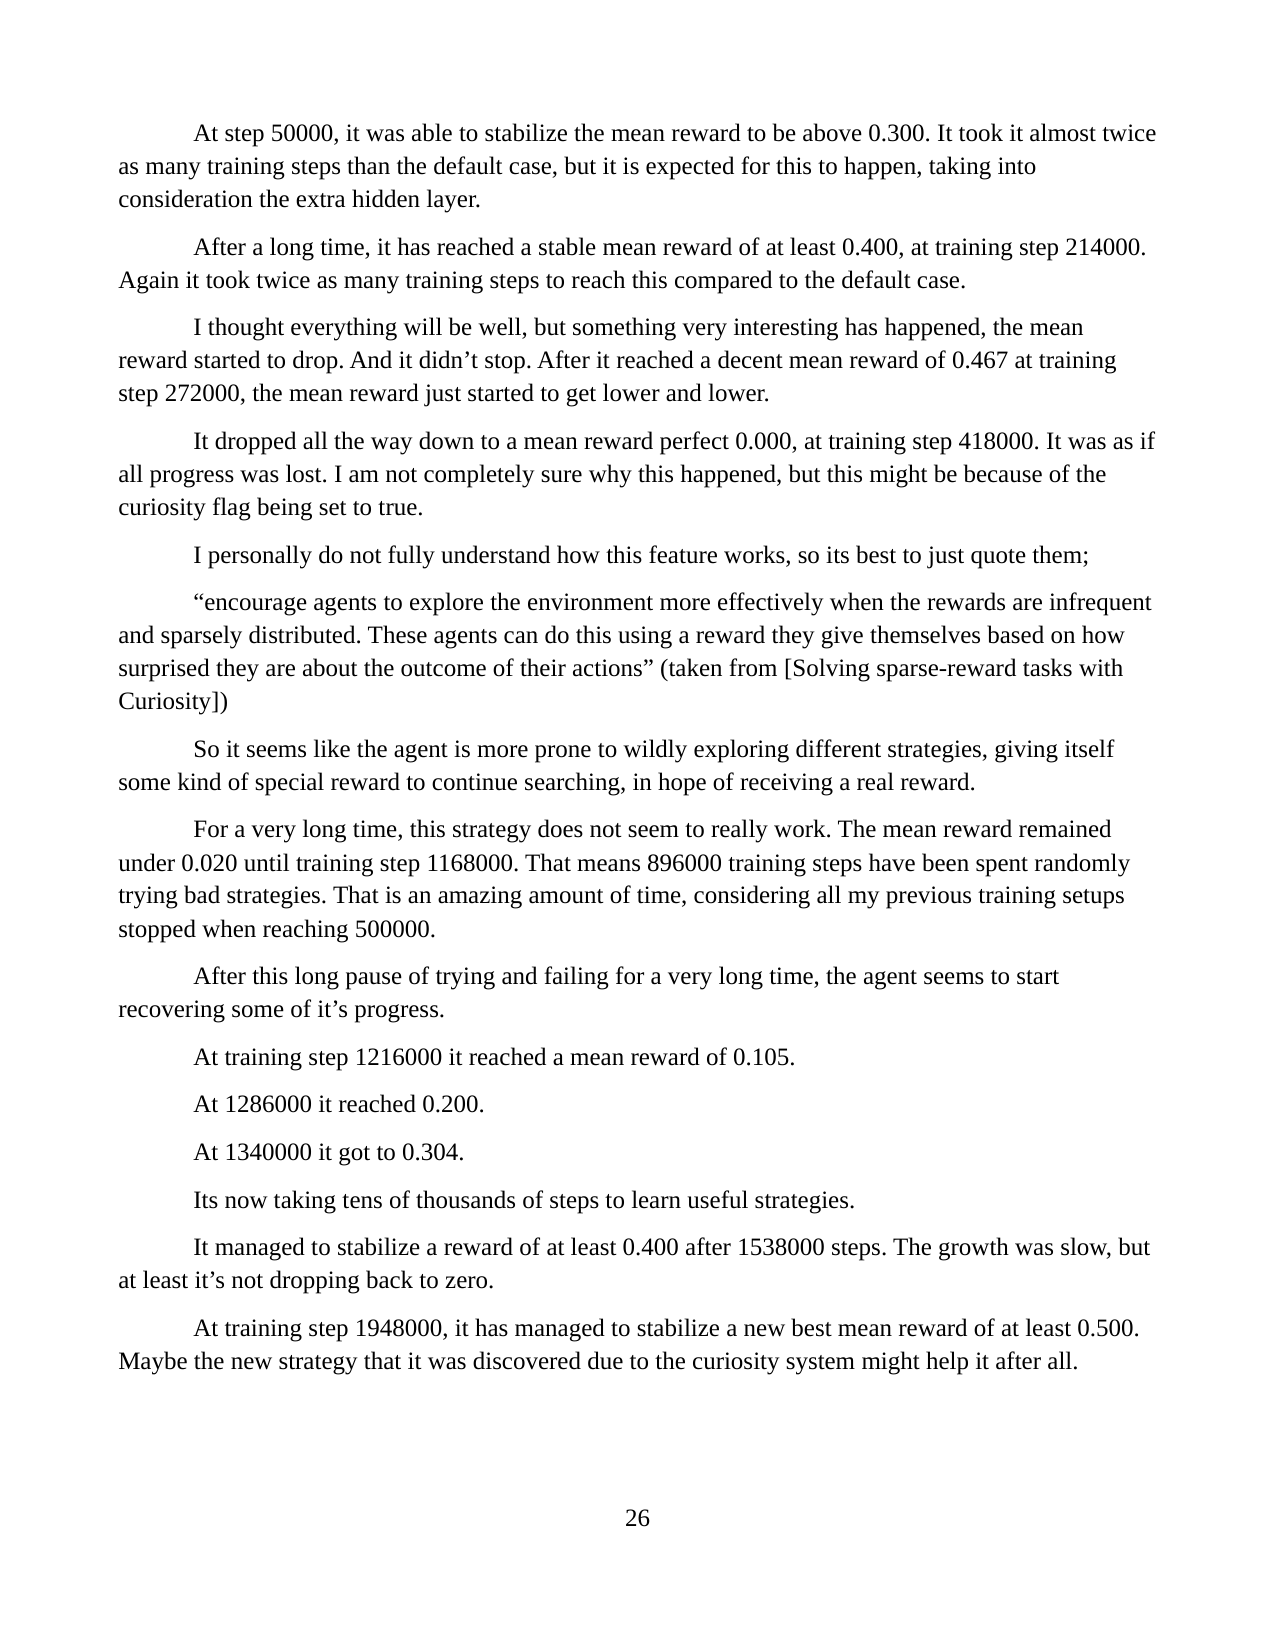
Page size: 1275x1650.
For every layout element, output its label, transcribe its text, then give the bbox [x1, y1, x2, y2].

text At 1340000 it got to 0.304. [118, 1137, 1157, 1166]
text Its now taking tens of thousands of steps to learn useful strategies. [118, 1185, 1157, 1213]
text At 1286000 it reached 0.200. [118, 1089, 1157, 1118]
text It managed to stabilize a reward of at least 0.400 after 1538000 steps. The growth was slow, but at least it’s not dropping back to zero. [118, 1232, 1157, 1294]
text I thought everything will be well, but something very interesting has happened, the mean reward started to drop. And it didn’t stop. After it reached a decent mean reward of 0.467 at training step 272000, the mean reward just started to get lower and lower. [118, 312, 1157, 407]
text So it seems like the agent is more prone to wildly exploring different strategies, giving itself some kind of special reward to continue searching, in hope of receiving a real reward. [118, 734, 1157, 796]
text After this long pause of trying and failing for a very long time, the agent seems to start recovering some of it’s progress. [118, 961, 1157, 1023]
text For a very long time, this strategy does not seem to really work. The mean reward remained under 0.020 until training step 1168000. That means 896000 training steps have been spent randomly trying bad strategies. That is an amazing amount of time, considering all my previous training setups stopped when reaching 500000. [118, 814, 1157, 942]
text At step 50000, it was able to stabilize the mean reward to be above 0.300. It took it almost twice as many training steps than the default case, but it is expected for this to happen, taking into consideration the extra hidden layer. [118, 118, 1157, 213]
text After a long time, it has reached a stable mean reward of at least 0.400, at training step 214000. Again it took twice as many training steps to reach this compared to the default case. [118, 232, 1157, 293]
text “encourage agents to explore the environment more effectively when the rewards are infrequent and sparsely distributed. These agents can do this using a reward they give themselves based on how surprised they are about the outcome of their actions” (taken from [Solving sparse-reward tasks with Curiosity]) [118, 587, 1157, 715]
text At training step 1948000, it has managed to stabilize a new best mean reward of at least 0.500. Maybe the new strategy that it was discovered due to the curiosity system might help it after all. [118, 1313, 1157, 1375]
text I personally do not fully understand how this feature works, so its best to just quote them; [118, 540, 1157, 568]
text At training step 1216000 it reached a mean reward of 0.105. [118, 1042, 1157, 1071]
text It dropped all the way down to a mean reward perfect 0.000, at training step 418000. It was as if all progress was lost. I am not completely sure why this happened, but this might be because of the curiosity flag being set to true. [118, 426, 1157, 521]
